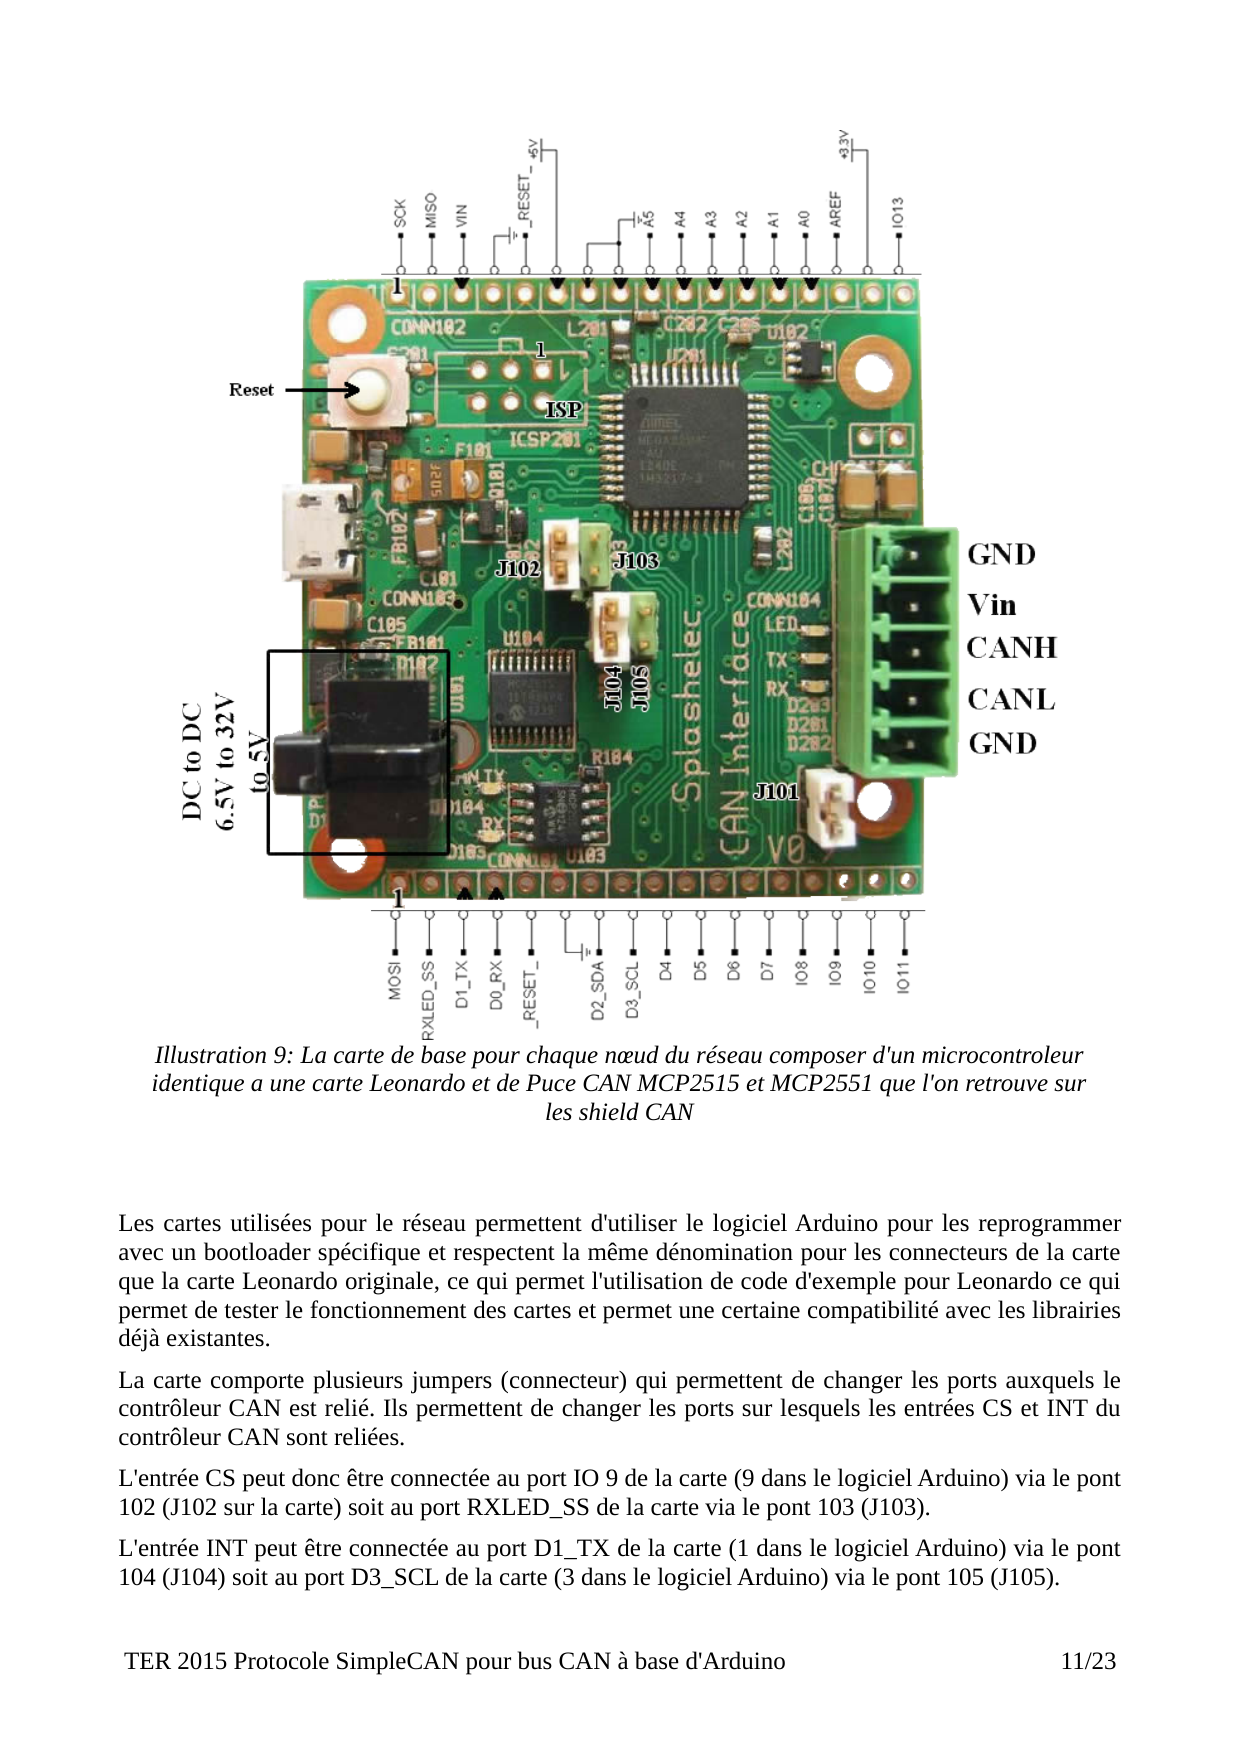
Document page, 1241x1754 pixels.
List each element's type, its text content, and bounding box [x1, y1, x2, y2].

text Illustration 9: La carte de base pour chaque nœud du réseau composer d'un microcontroleur identique a une carte Leonardo et de Puce CAN MCP2515 et MCP2551 que l'on retrouve sur les shield CAN [142, 1040, 1098, 1126]
text Les cartes utilisées pour le réseau permettent d'utiliser le logiciel Arduino pour les reprogrammer avec un bootloader spécifique et respectent la même dénomination pour les connecteurs de la carte que la carte Leonardo originale, ce qui permet l'utilisation de code d'exemple pour Leonardo ce qui permet de tester le fonctionnement des cartes et permet une certaine compatibilité avec les librairies déjà existantes. [118, 1208, 1122, 1352]
text L'entrée INT peut être connectée au port D1_TX de la carte (1 dans le logiciel Arduino) via le pont 104 (J104) soit au port D3_SCL de la carte (3 dans le logiciel Arduino) via le pont 105 (J105). [118, 1533, 1122, 1591]
picture [182, 130, 1058, 1040]
text La carte comporte plusieurs jumpers (connecteur) qui permettent de changer les ports auxquels le contrôleur CAN est relié. Ils permettent de changer les ports sur lesquels les entrées CS et INT du contrôleur CAN sont reliées. [118, 1365, 1122, 1451]
text L'entrée CS peut donc être connectée au port IO 9 de la carte (9 dans le logiciel Arduino) via le pont 102 (J102 sur la carte) soit au port RXLED_SS de la carte via le pont 103 (J103). [118, 1463, 1122, 1521]
